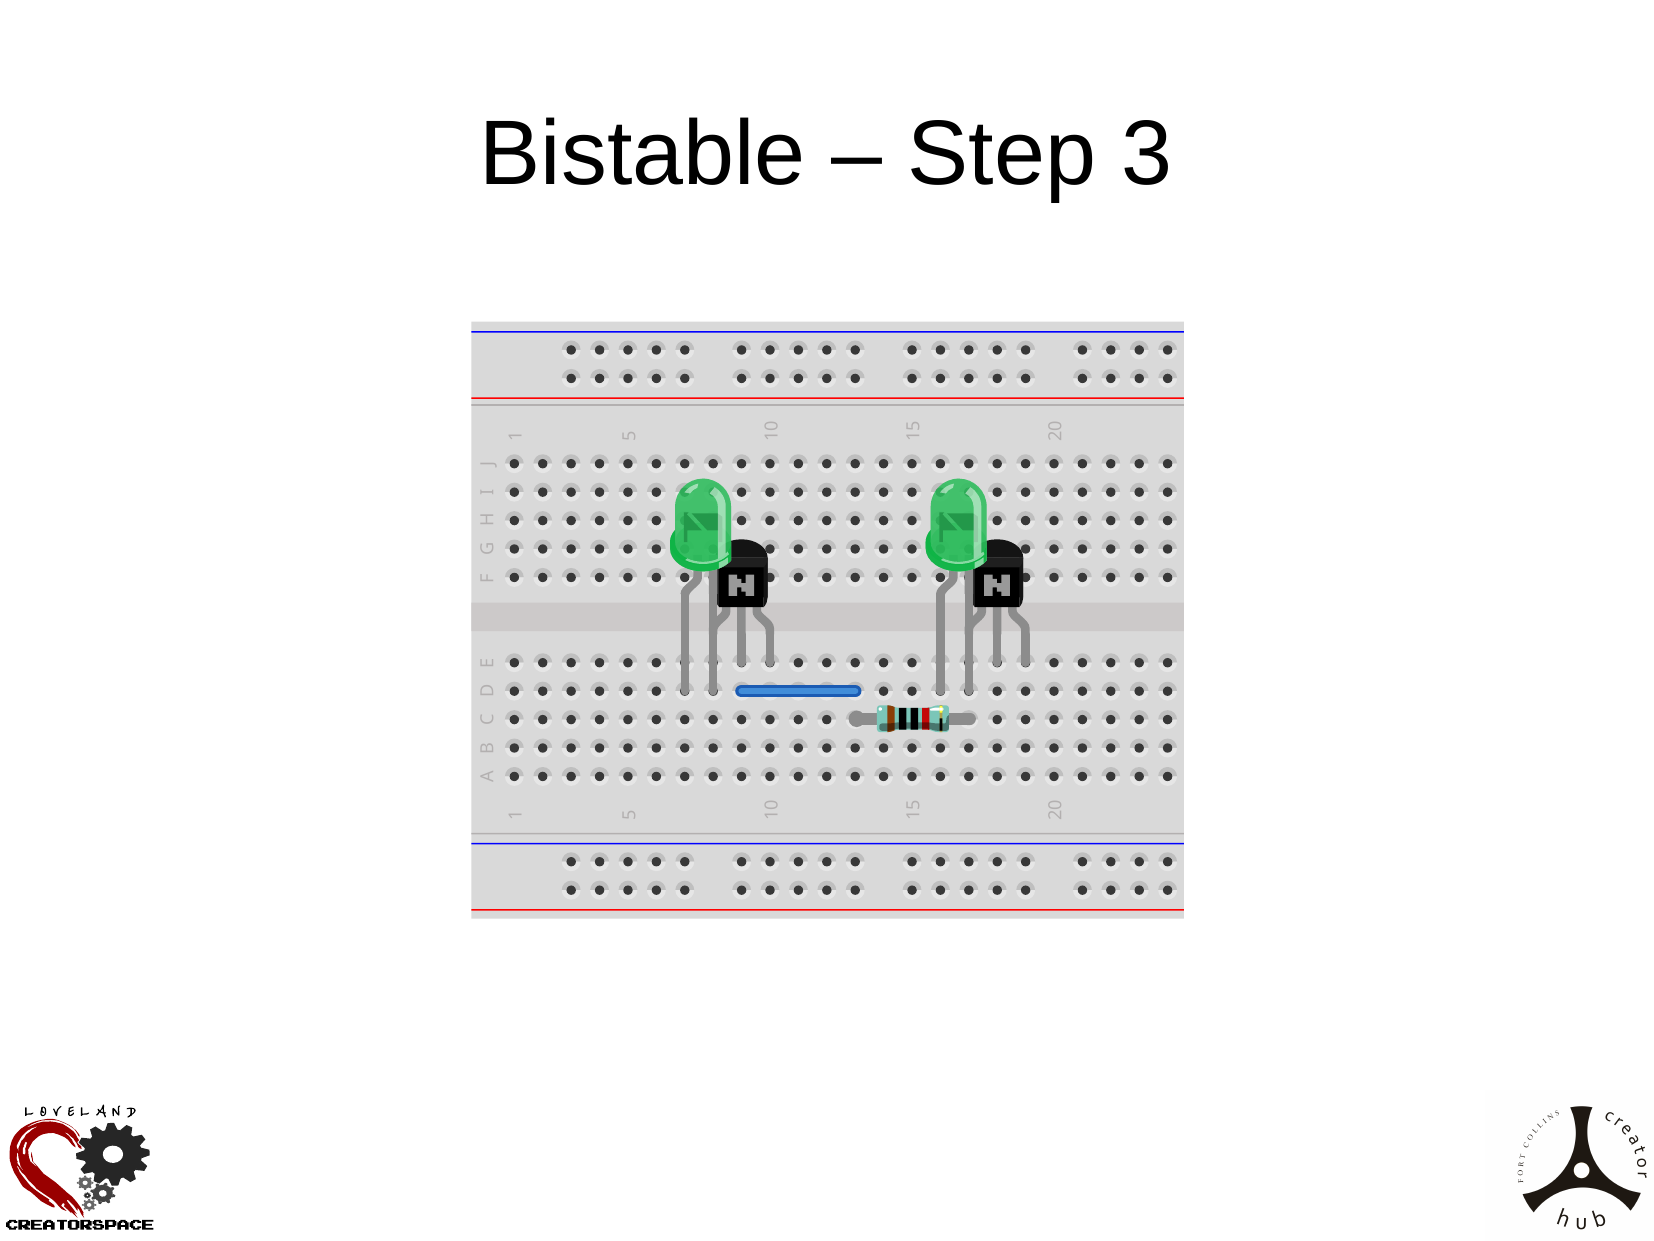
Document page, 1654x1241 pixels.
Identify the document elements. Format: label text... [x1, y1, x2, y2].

picture [469, 320, 1184, 921]
title Bistable – Step 3 [82, 49, 1571, 257]
picture [1485, 1090, 1654, 1241]
